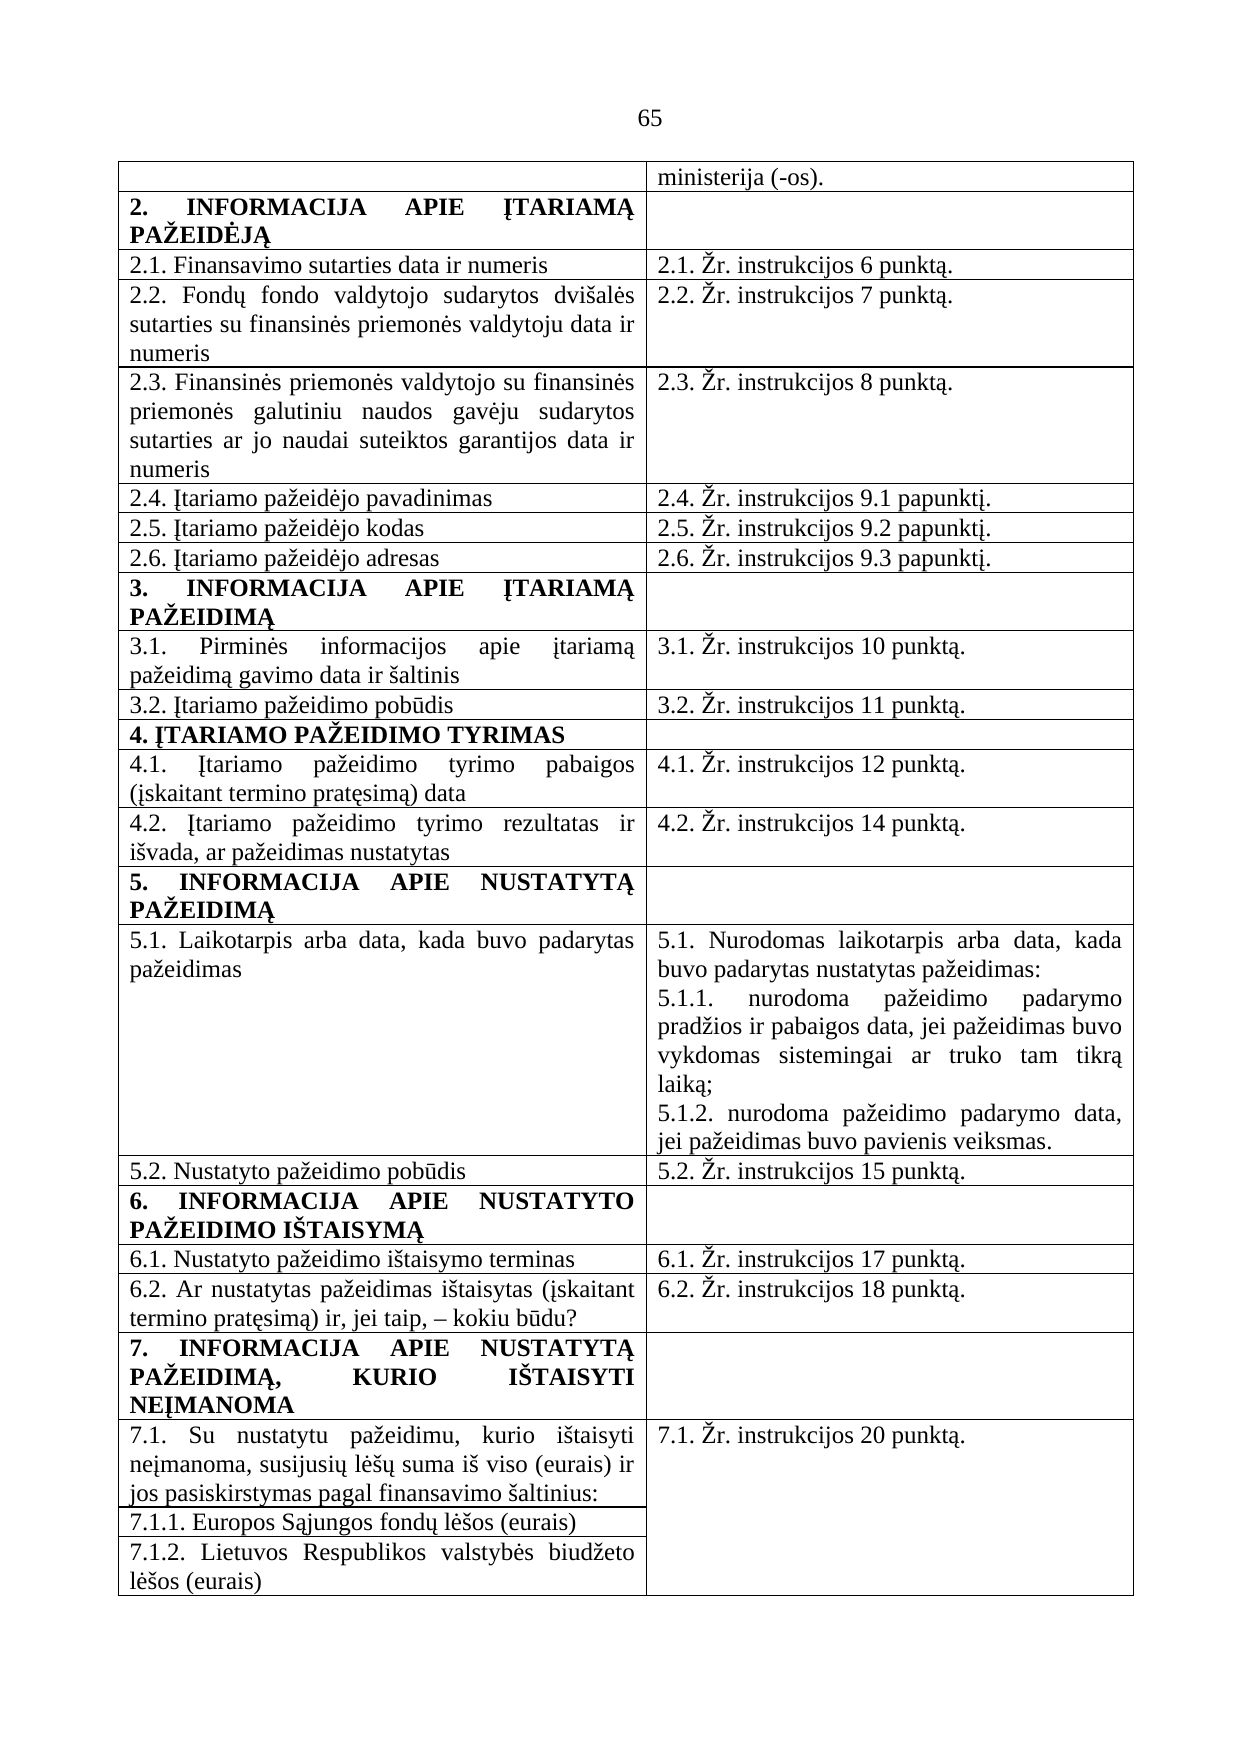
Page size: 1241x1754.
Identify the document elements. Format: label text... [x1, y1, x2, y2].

table_cell 4.2. Įtariamo pažeidimo tyrimo rezultatas ir išvada, ar pažeidimas nustatytas [119, 808, 646, 866]
table_cell 7.1. Su nustatytu pažeidimu, kurio ištaisyti neįmanoma, susijusių lėšų suma iš viso (eurais) ir jos pasiskirstymas pagal finansavimo šaltinius: [119, 1420, 646, 1506]
table_cell [119, 162, 646, 191]
table_cell 2.5. Žr. instrukcijos 9.2 papunktį. [647, 513, 1133, 542]
table_cell [647, 1186, 1133, 1243]
table_cell 2.5. Įtariamo pažeidėjo kodas [119, 513, 646, 542]
table_cell 7.1.1. Europos Sąjungos fondų lėšos (eurais) [119, 1508, 646, 1536]
table_cell 2.6. Žr. instrukcijos 9.3 papunktį. [647, 543, 1133, 572]
table_cell 7. INFORMACIJA APIE NUSTATYTĄ PAŽEIDIMĄ, KURIO IŠTAISYTI NEĮMANOMA [119, 1333, 646, 1419]
table_cell 2.4. Įtariamo pažeidėjo pavadinimas [119, 484, 646, 512]
table_cell 6.2. Žr. instrukcijos 18 punktą. [647, 1274, 1133, 1332]
table_cell 2.4. Žr. instrukcijos 9.1 papunktį. [647, 484, 1133, 512]
table_cell 6.2. Ar nustatytas pažeidimas ištaisytas (įskaitant termino pratęsimą) ir, jei taip, – kokiu būdu? [119, 1274, 646, 1332]
table_cell 6.1. Nustatyto pažeidimo ištaisymo terminas [119, 1245, 646, 1273]
table_cell 3.1. Pirminės informacijos apie įtariamą pažeidimą gavimo data ir šaltinis [119, 631, 646, 689]
table_cell 6. INFORMACIJA APIE NUSTATYTO PAŽEIDIMO IŠTAISYMĄ [119, 1186, 646, 1243]
table_cell 2.6. Įtariamo pažeidėjo adresas [119, 543, 646, 572]
table_cell 7.1.2. Lietuvos Respublikos valstybės biudžeto lėšos (eurais) [119, 1537, 646, 1595]
table_cell 3.2. Įtariamo pažeidimo pobūdis [119, 690, 646, 719]
table_cell 2.1. Finansavimo sutarties data ir numeris [119, 250, 646, 279]
table_cell 3. INFORMACIJA APIE ĮTARIAMĄ PAŽEIDIMĄ [119, 573, 646, 630]
table_cell [647, 573, 1133, 630]
table_cell ministerija (-os). [647, 162, 1133, 191]
table_cell 2.3. Finansinės priemonės valdytojo su finansinės priemonės galutiniu naudos gavėju sudarytos sutarties ar jo naudai suteiktos garantijos data ir numeris [119, 368, 646, 482]
table_cell 5. INFORMACIJA APIE NUSTATYTĄ PAŽEIDIMĄ [119, 867, 646, 924]
table_cell 4.1. Įtariamo pažeidimo tyrimo pabaigos (įskaitant termino pratęsimą) data [119, 750, 646, 807]
table_cell 4. ĮTARIAMO PAŽEIDIMO TYRIMAS [119, 720, 646, 748]
table_cell 3.2. Žr. instrukcijos 11 punktą. [647, 690, 1133, 719]
table_cell 5.2. Nustatyto pažeidimo pobūdis [119, 1156, 646, 1185]
table_cell 5.1. Laikotarpis arba data, kada buvo padarytas pažeidimas [119, 925, 646, 1155]
table_cell [647, 867, 1133, 924]
table_cell 3.1. Žr. instrukcijos 10 punktą. [647, 631, 1133, 689]
table_cell [647, 192, 1133, 249]
table_cell 5.1. Nurodomas laikotarpis arba data, kada buvo padarytas nustatytas pažeidimas: 5.1.1. nurodoma pažeidimo padarymo pradžios ir pabaigos data, jei pažeidimas buvo vykdomas sistemingai ar truko tam tikrą laiką; 5.1.2. nurodoma pažeidimo padarymo data, jei pažeidimas buvo pavienis veiksmas. [647, 925, 1133, 1155]
table_cell [647, 1333, 1133, 1419]
table_cell 2.1. Žr. instrukcijos 6 punktą. [647, 250, 1133, 279]
table_cell 2.2. Fondų fondo valdytojo sudarytos dvišalės sutarties su finansinės priemonės valdytoju data ir numeris [119, 280, 646, 366]
table_cell 4.2. Žr. instrukcijos 14 punktą. [647, 808, 1133, 866]
table_cell 2. INFORMACIJA APIE ĮTARIAMĄ PAŽEIDĖJĄ [119, 192, 646, 249]
table_cell 2.3. Žr. instrukcijos 8 punktą. [647, 368, 1133, 482]
table_cell 4.1. Žr. instrukcijos 12 punktą. [647, 750, 1133, 807]
table_cell 7.1. Žr. instrukcijos 20 punktą. [647, 1420, 1133, 1595]
table_cell [647, 720, 1133, 748]
table_cell 5.2. Žr. instrukcijos 15 punktą. [647, 1156, 1133, 1185]
table_cell 2.2. Žr. instrukcijos 7 punktą. [647, 280, 1133, 366]
table_cell 6.1. Žr. instrukcijos 17 punktą. [647, 1245, 1133, 1273]
